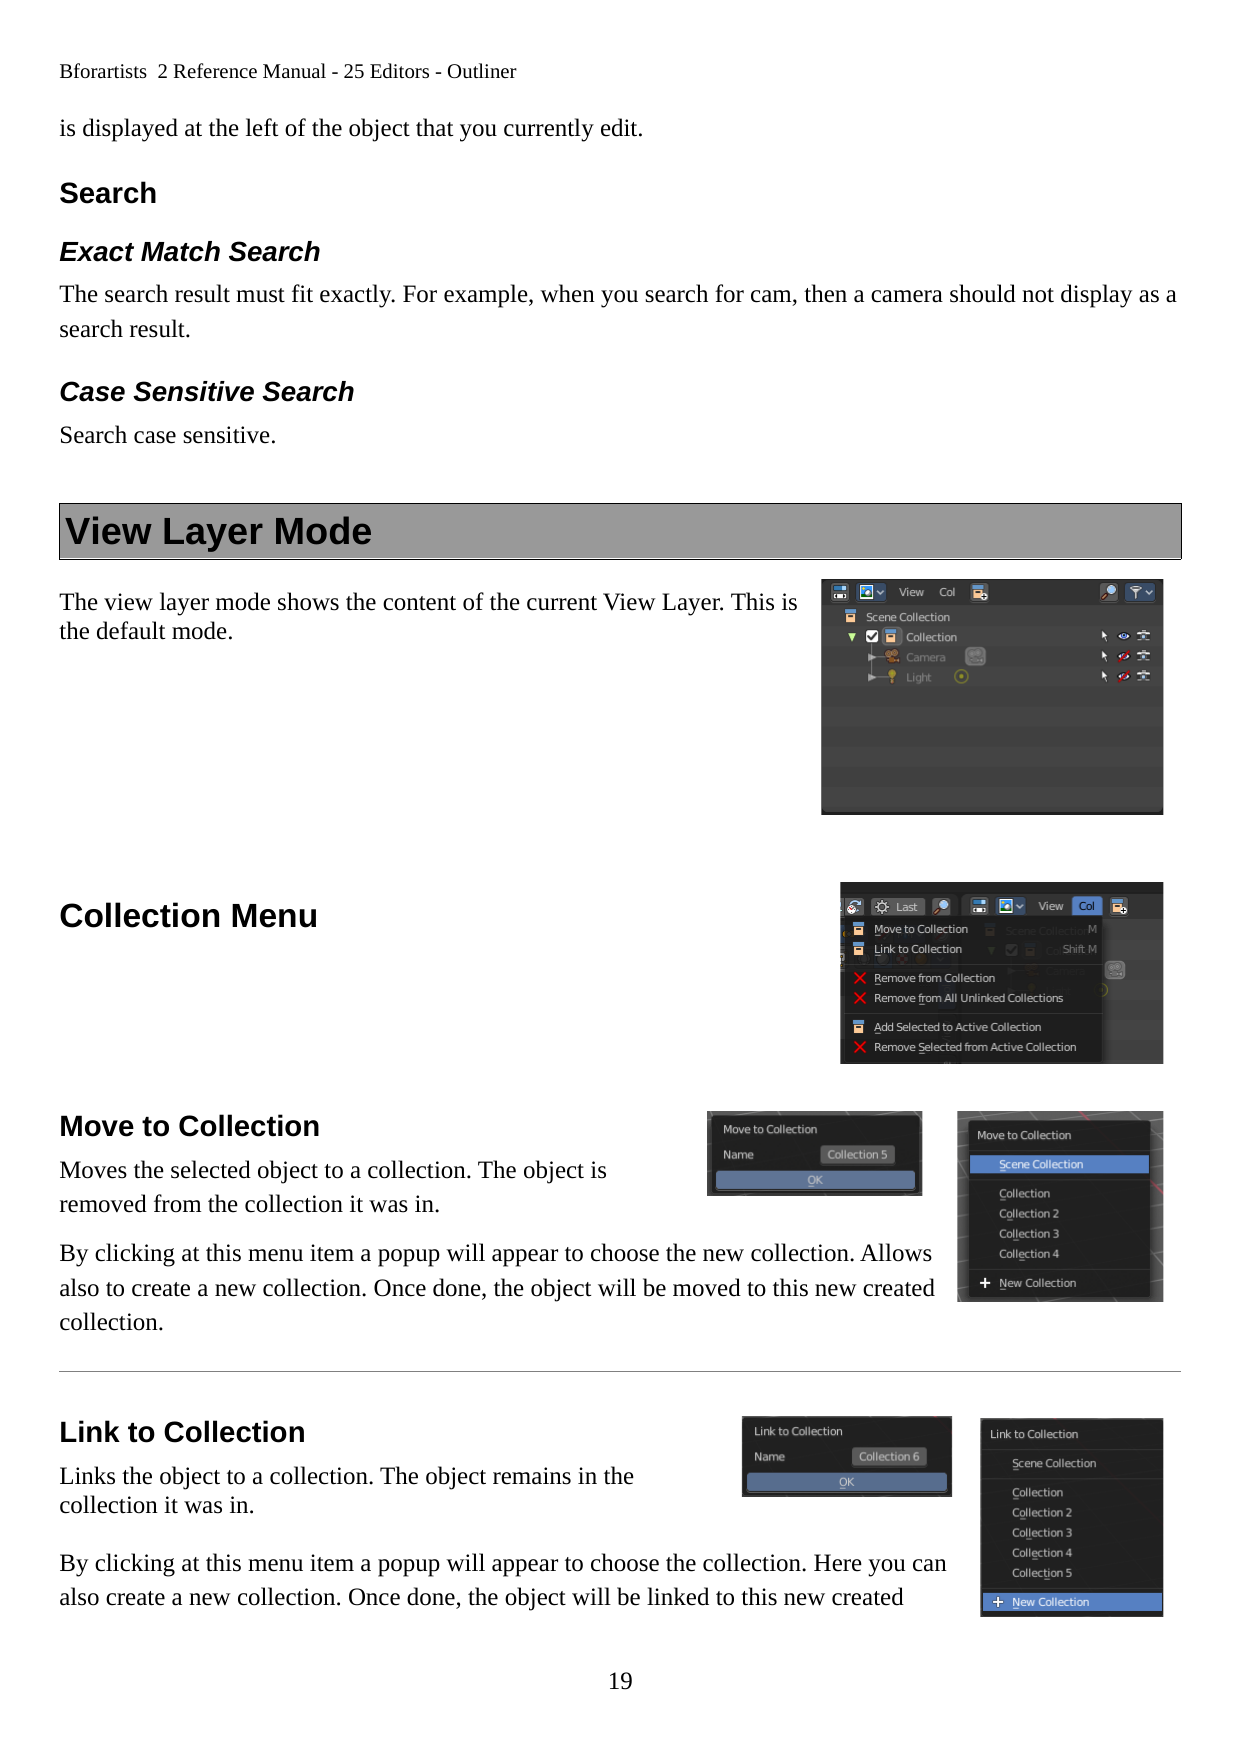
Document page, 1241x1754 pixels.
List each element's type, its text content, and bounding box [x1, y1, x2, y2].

subtitle Collection Menu [59, 896, 840, 934]
text is displayed at the left of the object that you currently edit. [59, 113, 1181, 141]
text The search result must fit exactly. For example, when you search for cam, then a camera should not display as a search result. [59, 279, 1181, 343]
text By clicking at this menu item a popup will appear to choose the collection. Here you can also create a new collection. Once done, the object will be linked to this new created [59, 1548, 980, 1611]
subtitle Link to Collection [59, 1415, 1181, 1449]
text Moves the selected object to a collection. The object is removed from the collection it was in. [59, 1155, 957, 1218]
picture [821, 579, 1164, 815]
picture [957, 1111, 1164, 1302]
text The view layer mode shows the content of the current View Layer. This is the default mode. [59, 587, 821, 645]
picture [707, 1111, 923, 1196]
text Search case sensitive. [59, 420, 1181, 448]
subtitle Search [59, 176, 1181, 210]
subtitle Move to Collection [59, 1109, 1181, 1142]
table_header View Layer Mode [60, 504, 1181, 558]
subtitle Exact Match Search [59, 235, 1181, 267]
text By clicking at this menu item a popup will appear to choose the new collection. Allows also to create a new collection. Once done, the object will be moved to this new created collection. [59, 1238, 1181, 1336]
picture [980, 1418, 1164, 1617]
picture [840, 882, 1164, 1064]
subtitle [1164, 896, 1181, 934]
text Links the object to a collection. The object remains in the collection it was in. [59, 1461, 980, 1519]
picture [741, 1416, 953, 1497]
subtitle Case Sensitive Search [59, 375, 1181, 407]
